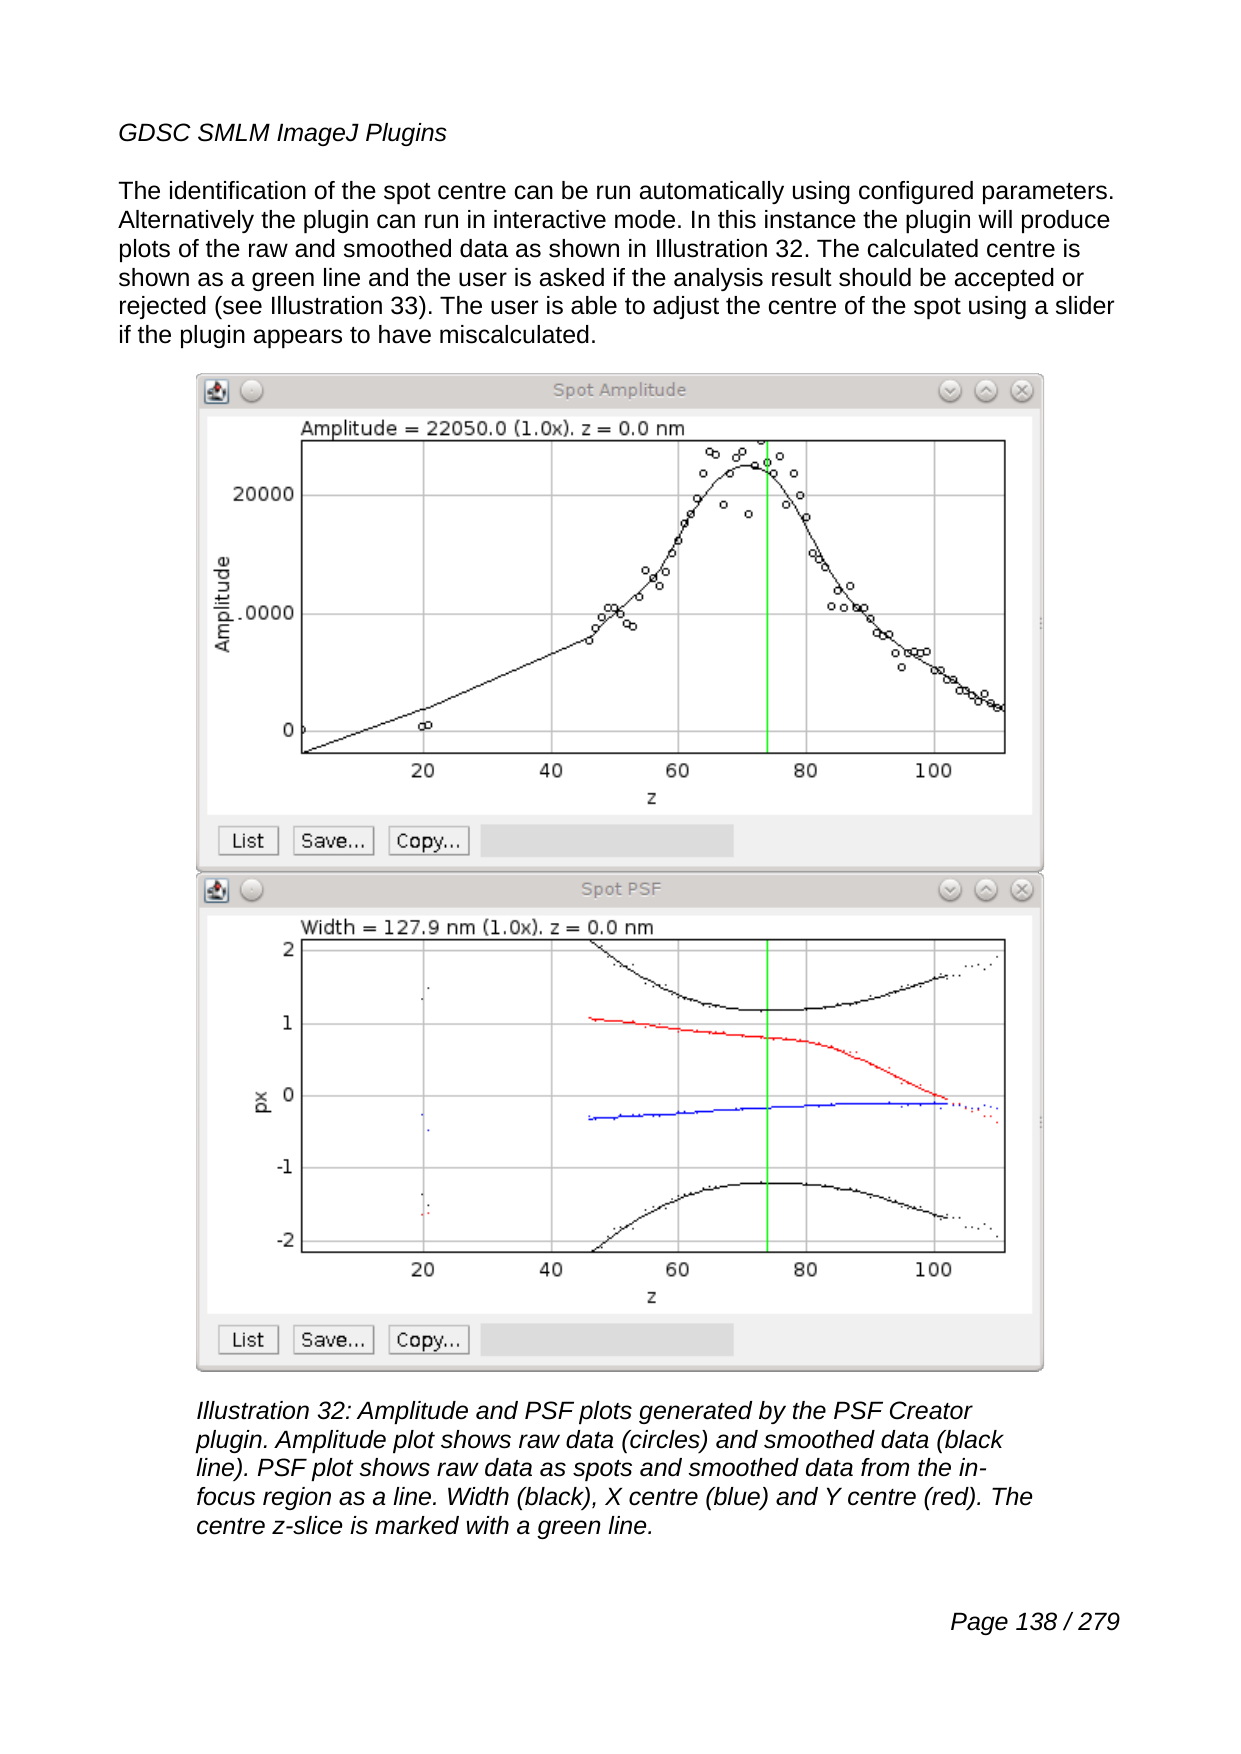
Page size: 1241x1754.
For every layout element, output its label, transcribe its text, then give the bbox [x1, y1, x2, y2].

picture [196, 373, 1045, 1372]
text Illustration 32: Amplitude and PSF plots generated by the PSF Creator plugin. Amplitude plot shows raw data (circles) and smoothed data (black line). PSF plot shows raw data as spots and smoothed data from the in-focus region as a line. Width (black), X centre (blue) and Y centre (red). The centre z-slice is marked with a green line. [196, 1396, 1044, 1539]
text The identification of the spot centre can be run automatically using configured parameters. Alternatively the plugin can run in interactive mode. In this instance the plugin will produce plots of the raw and smoothed data as shown in Illustration 32. The calculated centre is shown as a green line and the user is asked if the analysis result should be accepted or rejected (see Illustration 33). The user is able to adjust the centre of the spot using a slider if the plugin appears to have miscalculated. [118, 176, 1122, 349]
